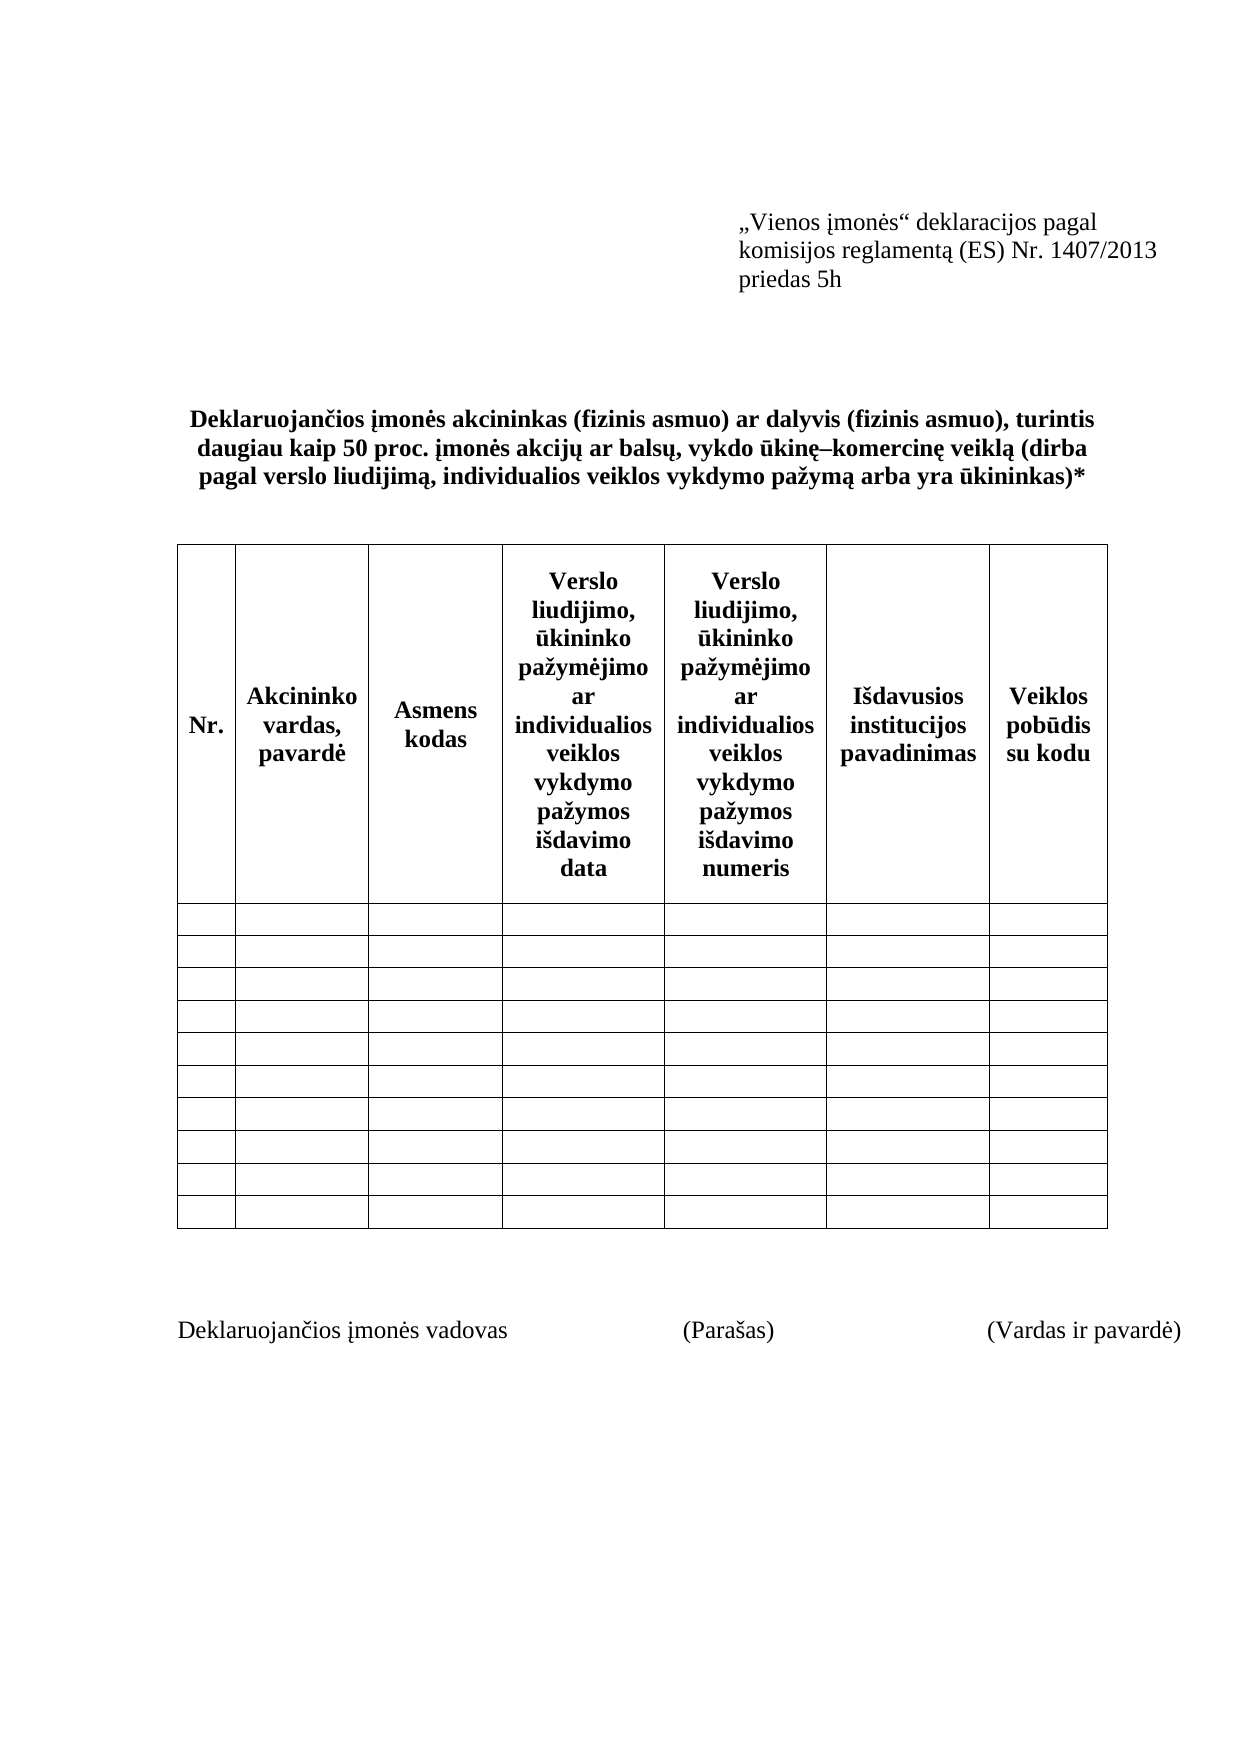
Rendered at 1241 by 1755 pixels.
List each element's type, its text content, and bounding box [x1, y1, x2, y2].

table_cell [178, 1164, 235, 1195]
table_cell [236, 1066, 368, 1097]
table_cell [827, 1196, 989, 1228]
table_cell [369, 1164, 502, 1195]
table_cell [236, 904, 368, 934]
table_cell [503, 1066, 664, 1097]
table_cell [665, 1098, 826, 1130]
table_cell [665, 1066, 826, 1097]
table_cell [827, 1164, 989, 1195]
table_cell [665, 1164, 826, 1195]
table_cell [665, 904, 826, 934]
table_cell [369, 1066, 502, 1097]
table_cell [665, 1131, 826, 1163]
table_cell [236, 1033, 368, 1064]
table_cell [827, 1066, 989, 1097]
table_cell [236, 936, 368, 967]
table_cell [178, 1131, 235, 1163]
table_cell Akcininko vardas, pavardė [236, 545, 368, 903]
table_cell Verslo liudijimo, ūkininko pažymėjimo ar individualios veiklos vykdymo pažymos išdavimo data [503, 545, 664, 903]
table_cell [369, 1196, 502, 1228]
table_cell Išdavusios institucijos pavadinimas [827, 545, 989, 903]
table_cell [503, 904, 664, 934]
table_cell [369, 1033, 502, 1064]
table_cell [236, 968, 368, 999]
table_cell [990, 1098, 1107, 1130]
table_cell [827, 968, 989, 999]
table_cell [503, 936, 664, 967]
table_cell [990, 1066, 1107, 1097]
table_cell [990, 1001, 1107, 1032]
table_cell [665, 1033, 826, 1064]
table_header Deklaruojančios įmonės akcininkas (fizinis asmuo) ar dalyvis (fizinis asmuo), turintis daugiau kaip 50 proc. įmonės akcijų ar balsų, vykdo ūkinę–komercinę veiklą (dirba pagal verslo liudijimą, individualios veiklos vykdymo pažymą arba yra ūkininkas)* [177, 379, 1107, 515]
table_cell [990, 1196, 1107, 1228]
table_cell [369, 515, 502, 544]
table_cell [178, 1001, 235, 1032]
table_cell [369, 1098, 502, 1130]
table_cell Nr. [178, 545, 235, 903]
table_cell [827, 1098, 989, 1130]
table_cell [369, 936, 502, 967]
table_cell [236, 1001, 368, 1032]
table_cell [665, 1196, 826, 1228]
table_cell [665, 515, 827, 544]
table_cell [989, 1229, 1107, 1258]
table_cell [177, 1229, 235, 1258]
table_cell [665, 968, 826, 999]
table_cell [827, 1131, 989, 1163]
table_cell [827, 936, 989, 967]
table_cell [502, 1229, 664, 1258]
table_cell [503, 1131, 664, 1163]
table_cell [827, 1033, 989, 1064]
table_cell [990, 936, 1107, 967]
table_cell [177, 515, 235, 544]
table_cell [502, 515, 664, 544]
table_cell [503, 1098, 664, 1130]
table_cell [827, 1229, 989, 1258]
table_cell [178, 968, 235, 999]
table_cell [990, 968, 1107, 999]
table_cell [990, 1131, 1107, 1163]
table_cell Verslo liudijimo, ūkininko pažymėjimo ar individualios veiklos vykdymo pažymos išdavimo numeris [665, 545, 826, 903]
table_cell [503, 1164, 664, 1195]
table_cell Veiklos pobūdis su kodu [990, 545, 1107, 903]
table_cell [178, 936, 235, 967]
table_cell [178, 1066, 235, 1097]
table_cell [235, 515, 369, 544]
table_cell [236, 1098, 368, 1130]
table_cell [665, 1229, 827, 1258]
table_cell Asmens kodas [369, 545, 502, 903]
table_cell [369, 904, 502, 934]
table_cell [503, 1001, 664, 1032]
table_cell [827, 515, 989, 544]
table_cell [827, 1001, 989, 1032]
table_cell [236, 1164, 368, 1195]
table_cell [178, 1196, 235, 1228]
table_cell [236, 1196, 368, 1228]
table_cell [503, 1196, 664, 1228]
table_cell [990, 1033, 1107, 1064]
table_cell [827, 904, 989, 934]
table_cell [178, 1098, 235, 1130]
table_cell [503, 968, 664, 999]
table_cell [235, 1229, 369, 1258]
table_cell [178, 1033, 235, 1064]
table_cell [369, 968, 502, 999]
table_cell [990, 1164, 1107, 1195]
table_cell [503, 1033, 664, 1064]
table_cell [236, 1131, 368, 1163]
text Deklaruojančios įmonės vadovas (Parašas) (Vardas ir pavardė) [177, 1316, 1181, 1344]
table_cell [989, 515, 1107, 544]
text „Vienos įmonės“ deklaracijos pagal komisijos reglamentą (ES) Nr. 1407/2013 priedas 5h [738, 207, 1181, 293]
table_cell [369, 1229, 502, 1258]
table_cell [369, 1001, 502, 1032]
table_cell [665, 1001, 826, 1032]
table_cell [369, 1131, 502, 1163]
table_cell [665, 936, 826, 967]
table_cell [178, 904, 235, 934]
table_cell [990, 904, 1107, 934]
